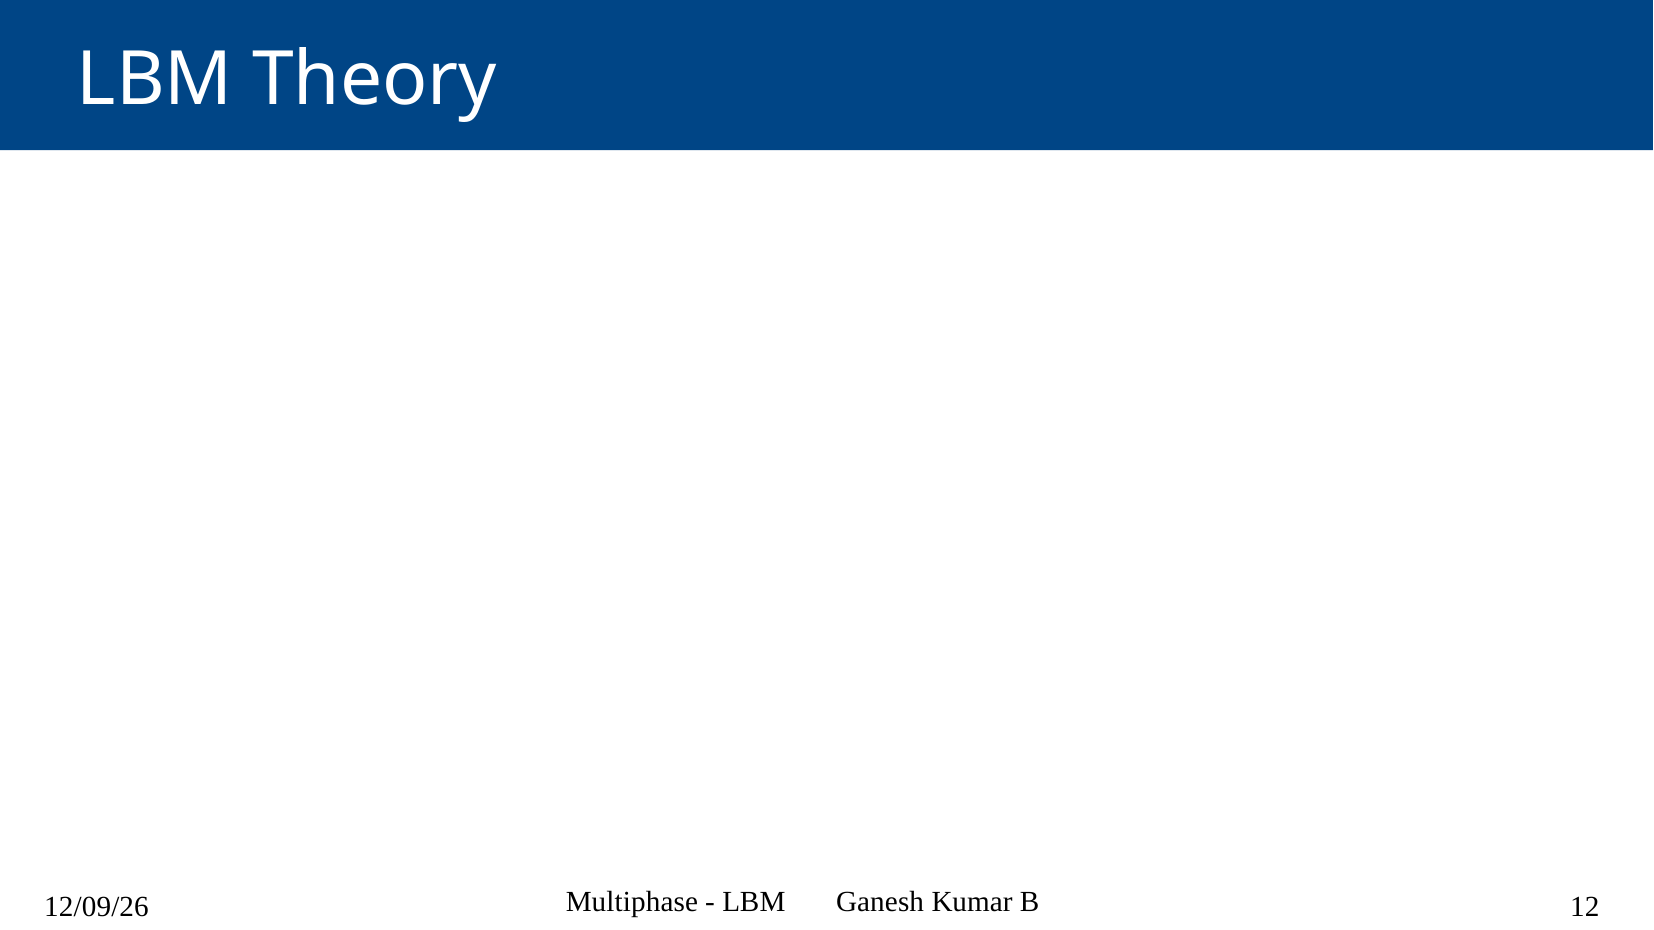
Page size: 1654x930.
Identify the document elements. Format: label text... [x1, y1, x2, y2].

title LBM Theory [0, 0, 1653, 151]
